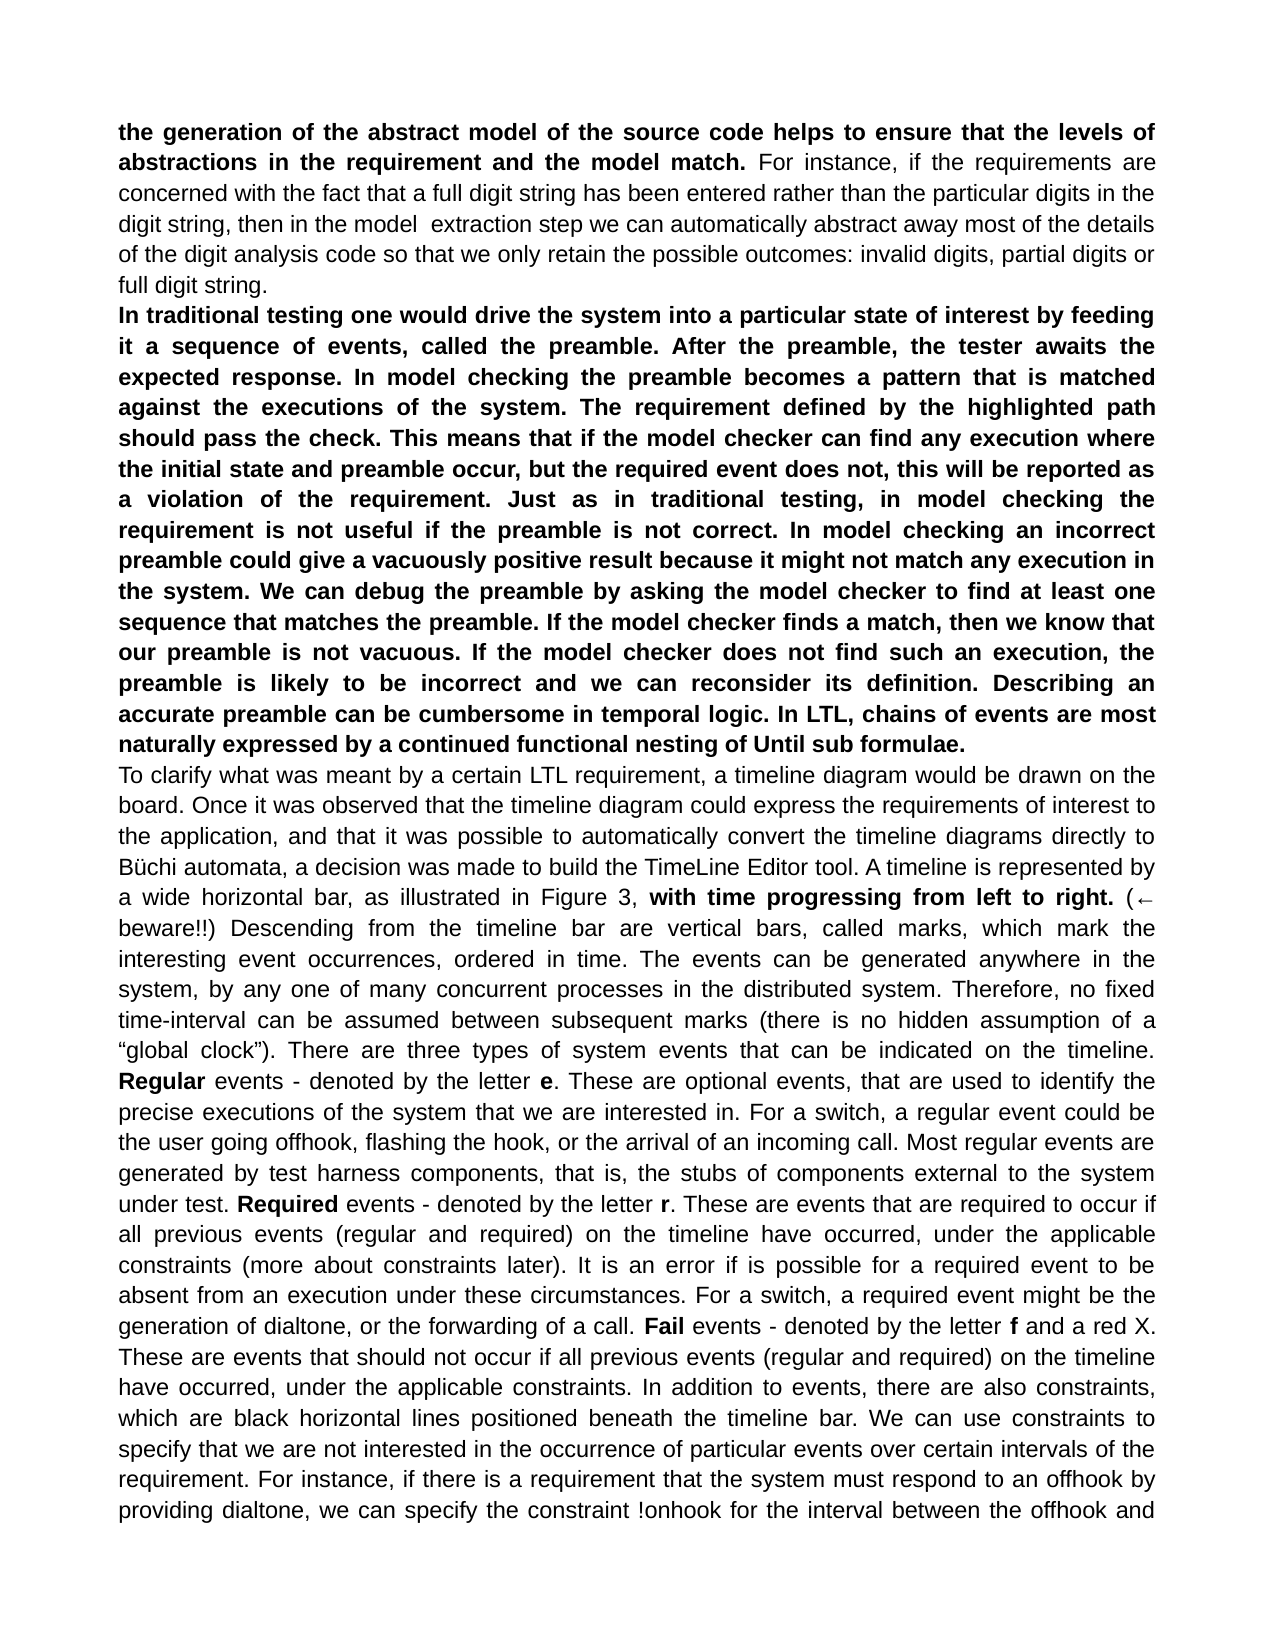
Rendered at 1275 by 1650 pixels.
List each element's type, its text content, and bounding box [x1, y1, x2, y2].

text To clarify what was meant by a certain LTL requirement, a timeline diagram would be drawn on the board. Once it was observed that the timeline diagram could express the requirements of interest to the application, and that it was possible to automatically convert the timeline diagrams directly to Büchi automata, a decision was made to build the TimeLine Editor tool. A timeline is represented by a wide horizontal bar, as illustrated in Figure 3, with time progressing from left to right. (← beware!!) Descending from the timeline bar are vertical bars, called marks, which mark the interesting event occurrences, ordered in time. The events can be generated anywhere in the system, by any one of many concurrent processes in the distributed system. Therefore, no fixed time-interval can be assumed between subsequent marks (there is no hidden assumption of a “global clock”). There are three types of system events that can be indicated on the timeline. Regular events - denoted by the letter e. These are optional events, that are used to identify the precise executions of the system that we are interested in. For a switch, a regular event could be the user going offhook, flashing the hook, or the arrival of an incoming call. Most regular events are generated by test harness components, that is, the stubs of components external to the system under test. Required events - denoted by the letter r. These are events that are required to occur if all previous events (regular and required) on the timeline have occurred, under the applicable constraints (more about constraints later). It is an error if is possible for a required event to be absent from an execution under these circumstances. For a switch, a required event might be the generation of dialtone, or the forwarding of a call. Fail events - denoted by the letter f and a red X. These are events that should not occur if all previous events (regular and required) on the timeline have occurred, under the applicable constraints. In addition to events, there are also constraints, which are black horizontal lines positioned beneath the timeline bar. We can use constraints to specify that we are not interested in the occurrence of particular events over certain intervals of the requirement. For instance, if there is a requirement that the system must respond to an offhook by providing dialtone, we can specify the constraint !onhook for the interval between the offhook and [118, 761, 1157, 1523]
text the generation of the abstract model of the source code helps to ensure that the levels of abstractions in the requirement and the model match. For instance, if the requirements are concerned with the fact that a full digit string has been entered rather than the particular digits in the digit string, then in the model extraction step we can automatically abstract away most of the details of the digit analysis code so that we only retain the possible outcomes: invalid digits, partial digits or full digit string. [118, 118, 1157, 298]
text In traditional testing one would drive the system into a particular state of interest by feeding it a sequence of events, called the preamble. After the preamble, the tester awaits the expected response. In model checking the preamble becomes a pattern that is matched against the executions of the system. The requirement defined by the highlighted path should pass the check. This means that if the model checker can find any execution where the initial state and preamble occur, but the required event does not, this will be reported as a violation of the requirement. Just as in traditional testing, in model checking the requirement is not useful if the preamble is not correct. In model checking an incorrect preamble could give a vacuously positive result because it might not match any execution in the system. We can debug the preamble by asking the model checker to find at least one sequence that matches the preamble. If the model checker finds a match, then we know that our preamble is not vacuous. If the model checker does not find such an execution, the preamble is likely to be incorrect and we can reconsider its definition. Describing an accurate preamble can be cumbersome in temporal logic. In LTL, chains of events are most naturally expressed by a continued functional nesting of Until sub formulae. [118, 302, 1157, 757]
